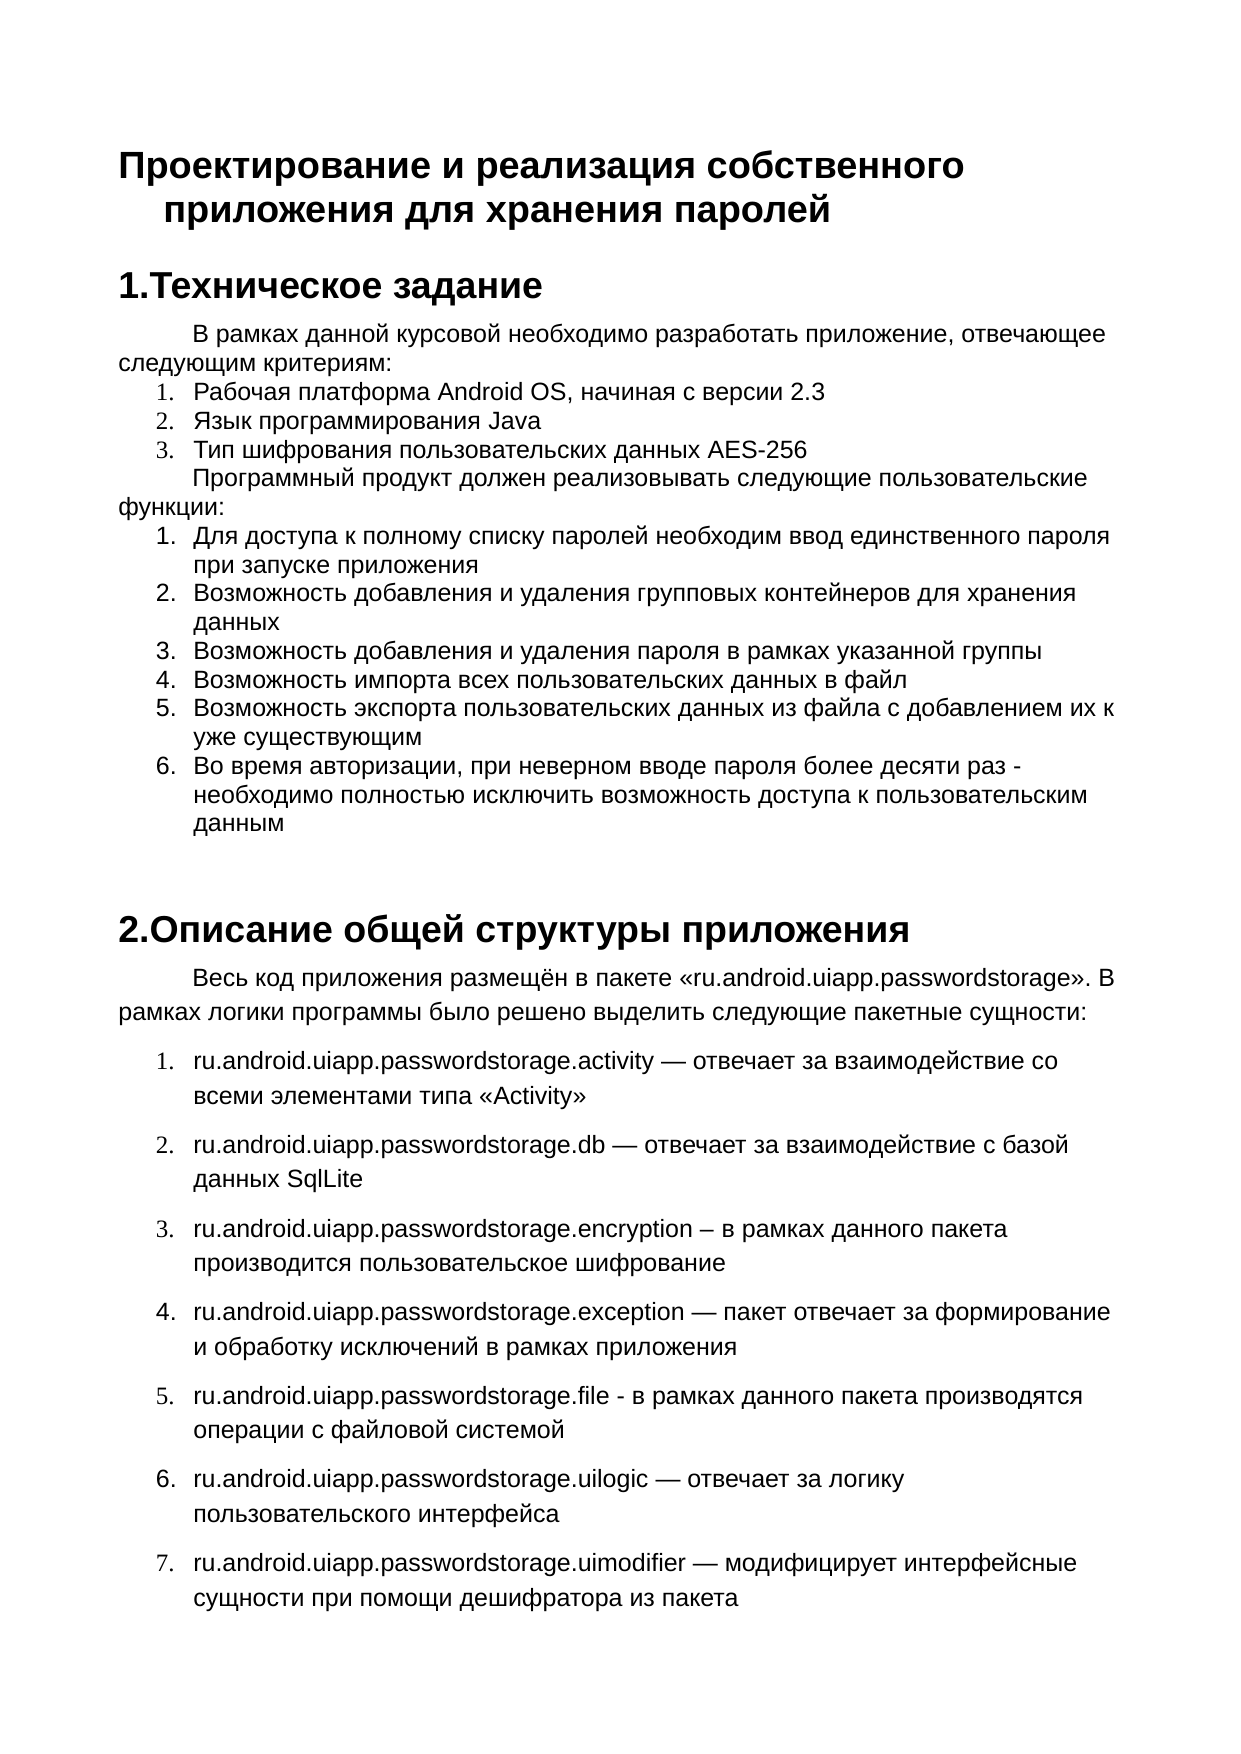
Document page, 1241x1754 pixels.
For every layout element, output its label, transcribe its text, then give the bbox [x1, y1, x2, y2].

list Возможность добавления и удаления групповых контейнеров для хранения данных [156, 578, 1122, 636]
subtitle 2.Описание общей структуры приложения [118, 907, 1122, 950]
list Возможность экспорта пользовательских данных из файла с добавлением их к уже существующим [156, 693, 1122, 751]
subtitle 1.Техническое задание [118, 264, 1122, 307]
list Во время авторизации, при неверном вводе пароля более десяти раз - необходимо полностью исключить возможность доступа к пользовательским данным [156, 751, 1122, 837]
subtitle Проектирование и реализация собственного приложения для хранения паролей [118, 143, 1122, 230]
list Рабочая платформа Android OS, начиная с версии 2.3 [156, 377, 1122, 406]
text Программный продукт должен реализовывать следующие пользовательские функции: [118, 463, 1122, 521]
list ru.android.uiapp.passwordstorage.file - в рамках данного пакета производятся операции с файловой системой [156, 1381, 1122, 1444]
list Тип шифрования пользовательских данных AES-256 [156, 434, 1122, 463]
list ru.android.uiapp.passwordstorage.uimodifier — модифицирует интерфейсные сущности при помощи дешифратора из пакета [156, 1548, 1122, 1611]
list Возможность добавления и удаления пароля в рамках указанной группы [156, 636, 1122, 665]
text Весь код приложения размещён в пакете «ru.android.uiapp.passwordstorage». В рамках логики программы было решено выделить следующие пакетные сущности: [118, 963, 1122, 1026]
list ru.android.uiapp.passwordstorage.encryption – в рамках данного пакета производится пользовательское шифрование [156, 1213, 1122, 1277]
list ru.android.uiapp.passwordstorage.db — отвечает за взаимодействие с базой данных SqlLite [156, 1130, 1122, 1193]
list Язык программирования Java [156, 406, 1122, 434]
list ru.android.uiapp.passwordstorage.exception — пакет отвечает за формирование и обработку исключений в рамках приложения [156, 1297, 1122, 1360]
list ru.android.uiapp.passwordstorage.activity — отвечает за взаимодействие со всеми элементами типа «Activity» [156, 1046, 1122, 1109]
text В рамках данной курсовой необходимо разработать приложение, отвечающее следующим критериям: [118, 319, 1122, 377]
list Возможность импорта всех пользовательских данных в файл [156, 665, 1122, 693]
list Для доступа к полному списку паролей необходим ввод единственного пароля при запуске приложения [156, 521, 1122, 578]
list ru.android.uiapp.passwordstorage.uilogic — отвечает за логику пользовательского интерфейса [156, 1464, 1122, 1528]
